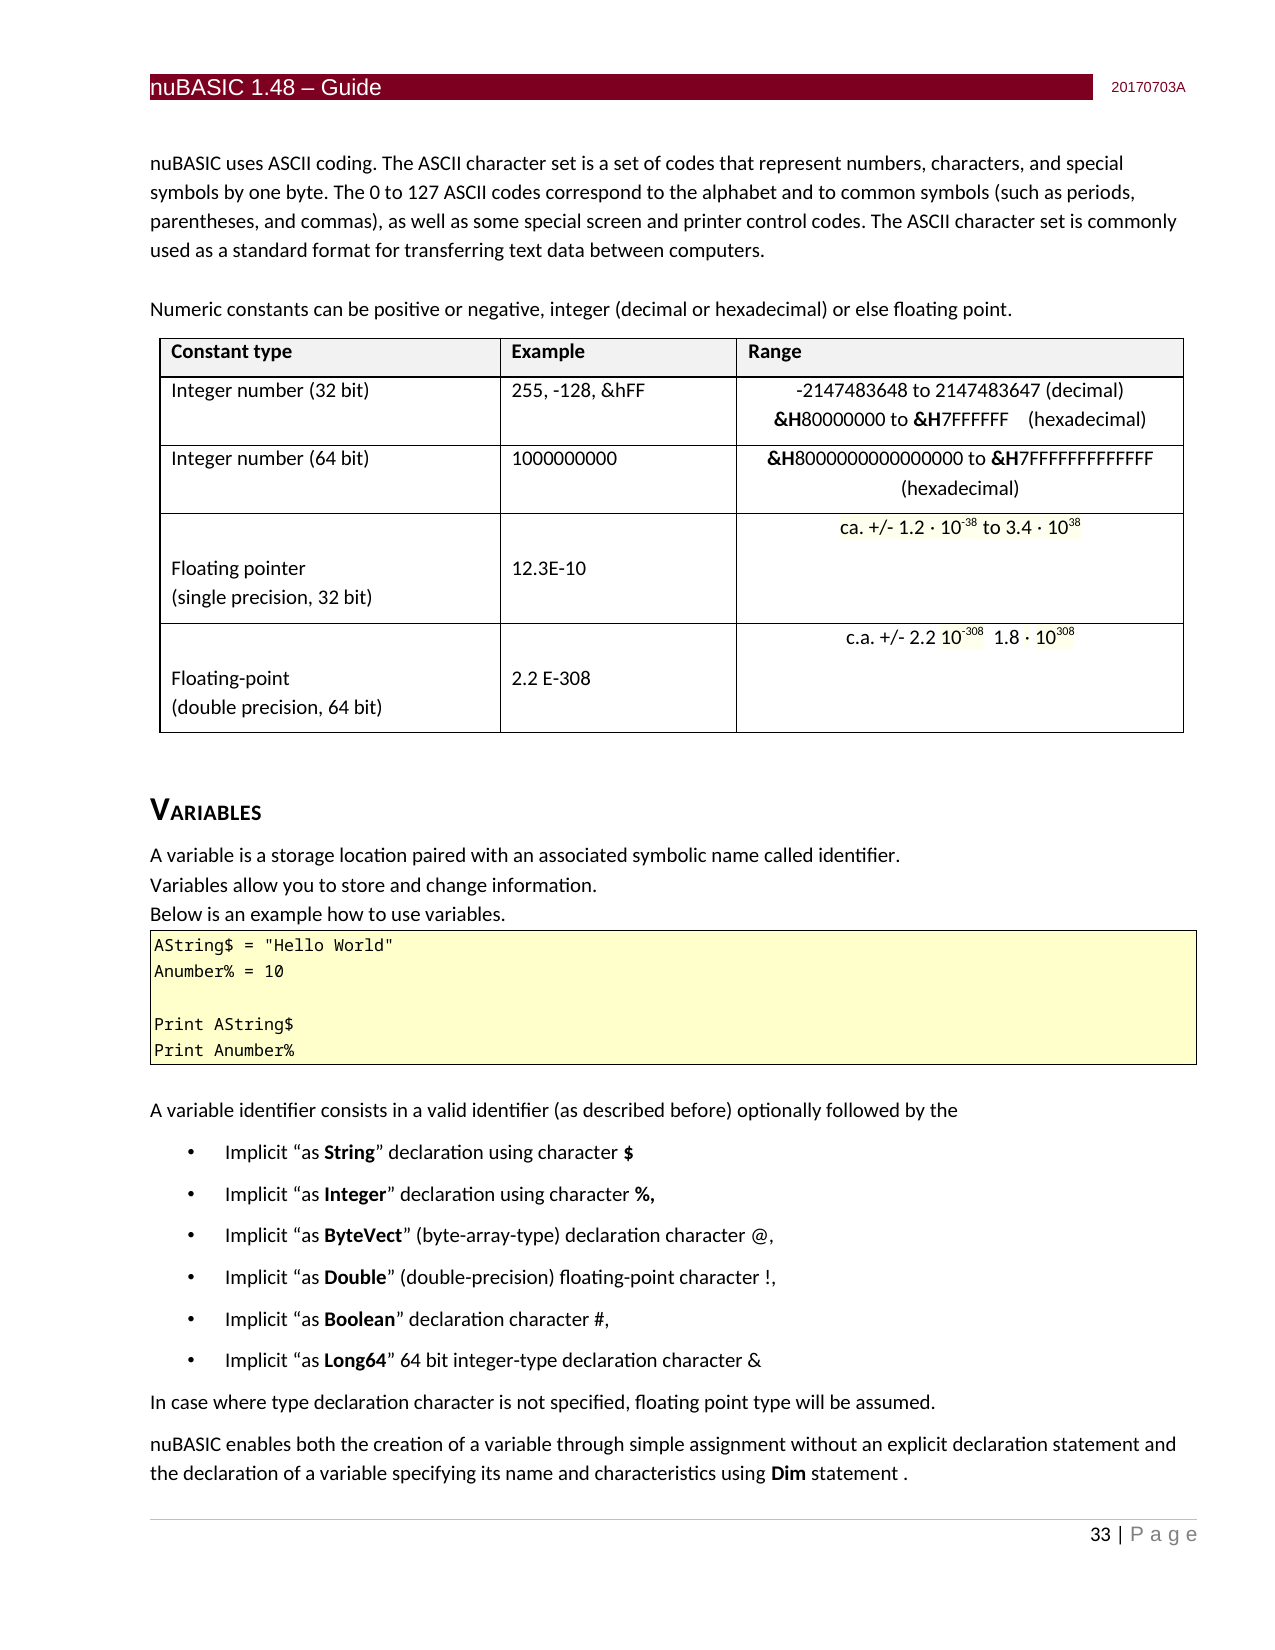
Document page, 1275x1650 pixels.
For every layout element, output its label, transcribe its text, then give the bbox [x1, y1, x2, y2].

list Print Anumber% [151, 1034, 1196, 1064]
table_cell 1000000000 [501, 446, 736, 513]
subtitle Variables [150, 787, 1197, 828]
list Implicit “as Long64” 64 bit integer-type declaration character & [187, 1347, 1197, 1373]
text In case where type declaration character is not specified, floating point type will be assumed. [150, 1389, 1197, 1414]
table_cell 12.3E-10 [501, 514, 736, 622]
table_cell Floating pointer (single precision, 32 bit) [161, 514, 500, 622]
text nuBASIC uses ASCII coding. The ASCII character set is a set of codes that represent numbers, characters, and special symbols by one byte. The 0 to 127 ASCII codes correspond to the alphabet and to common symbols (such as periods, parentheses, and commas), as well as some special screen and printer control codes. The ASCII character set is commonly used as a standard format for transferring text data between computers. [150, 150, 1197, 263]
list Implicit “as ByteVect” (byte-array-type) declaration character @, [187, 1222, 1197, 1248]
table_cell 255, -128, &hFF [501, 378, 736, 444]
table_header Range [737, 339, 1183, 376]
text nuBASIC enables both the creation of a variable through simple assignment without an explicit declaration statement and the declaration of a variable specifying its name and characteristics using Dim statement . [150, 1431, 1197, 1485]
table_cell &H8000000000000000 to &H7FFFFFFFFFFFFF (hexadecimal) [737, 446, 1183, 513]
table_header Constant type [161, 339, 500, 376]
list Implicit “as String” declaration using character $ [187, 1139, 1197, 1164]
table_cell -2147483648 to 2147483647 (decimal) &H80000000 to &H7FFFFFF (hexadecimal) [737, 378, 1183, 444]
text Variables allow you to store and change information. [150, 872, 1197, 897]
table_cell c.a. +/- 2.2 10-308 1.8 ⋅ 10308 [737, 624, 1183, 732]
list AString$ = "Hello World" [151, 931, 1196, 956]
table_cell ca. +/- 1.2 ⋅ 10-38 to 3.4 ⋅ 1038 [737, 514, 1183, 622]
text Below is an example how to use variables. [150, 901, 1197, 926]
text Numeric constants can be positive or negative, integer (decimal or hexadecimal) or else floating point. [150, 296, 1197, 321]
text A variable is a storage location paired with an associated symbolic name called identifier. [150, 843, 1197, 868]
list Implicit “as Double” (double-precision) floating-point character !, [187, 1264, 1197, 1289]
text A variable identifier consists in a valid identifier (as described before) optionally followed by the [150, 1097, 1197, 1123]
list Anumber% = 10 [151, 956, 1196, 982]
list Implicit “as Integer” declaration using character %, [187, 1181, 1197, 1206]
table_header Example [501, 339, 736, 376]
table_cell Integer number (32 bit) [161, 378, 500, 444]
table_cell Integer number (64 bit) [161, 446, 500, 513]
list Print AString$ [151, 1008, 1196, 1034]
table_cell Floating-point (double precision, 64 bit) [161, 624, 500, 732]
table_cell 2.2 E-308 [501, 624, 736, 732]
list Implicit “as Boolean” declaration character #, [187, 1306, 1197, 1331]
